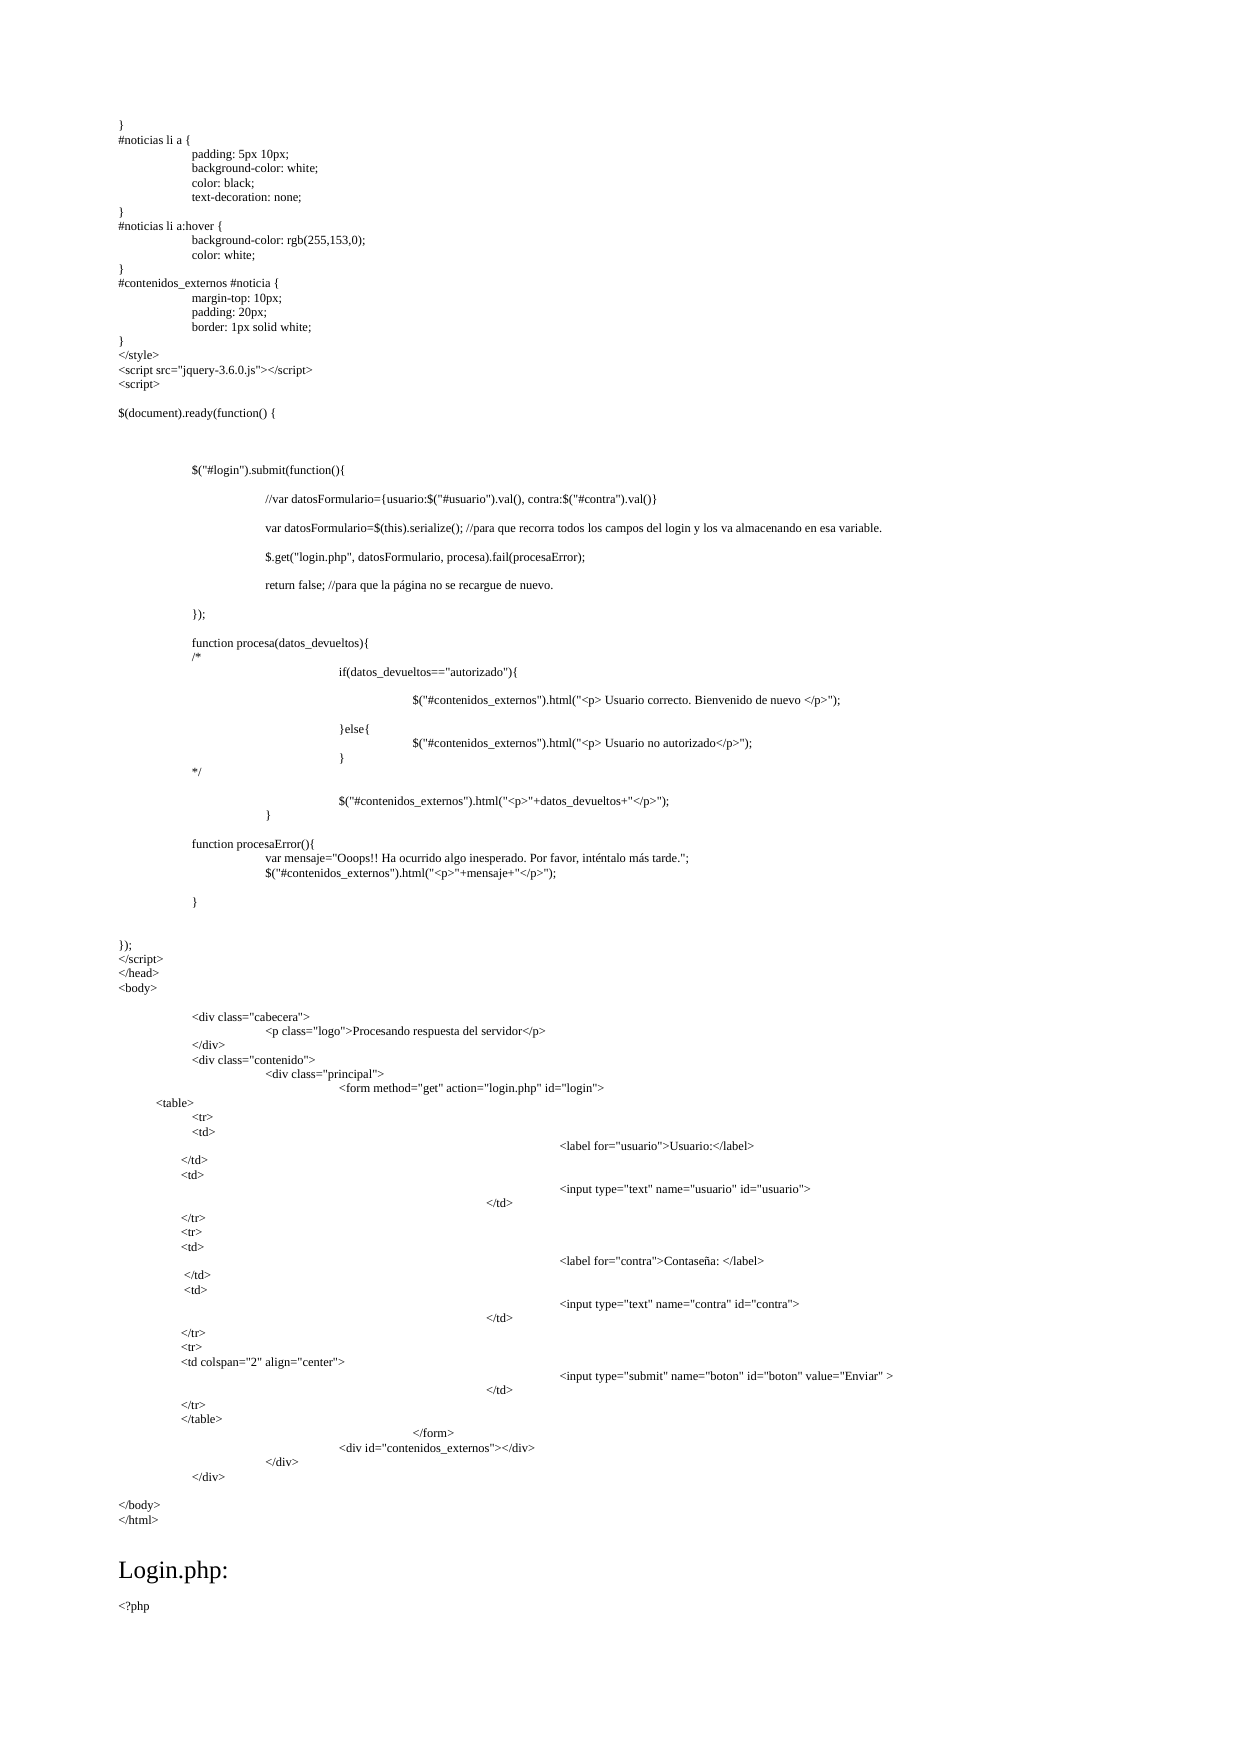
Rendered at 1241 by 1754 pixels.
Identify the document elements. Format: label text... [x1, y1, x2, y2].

text </head> [118, 966, 1122, 981]
text function procesa(datos_devueltos){ [118, 636, 1122, 650]
text $("#contenidos_externos").html("<p> Usuario no autorizado</p>"); [118, 736, 1122, 751]
text <form method="get" action="login.php" id="login"> [118, 1081, 1122, 1096]
text <script src="jquery-3.6.0.js"></script> [118, 362, 1122, 377]
text <td> [118, 1239, 1122, 1254]
text border: 1px solid white; [118, 319, 1122, 334]
text #noticias li a { [118, 132, 1122, 147]
text </tr> [118, 1326, 1122, 1340]
text } [118, 808, 1122, 822]
text <tr> [118, 1110, 1122, 1124]
text <tr> [118, 1340, 1122, 1354]
text </table> [118, 1412, 1122, 1426]
text </form> [118, 1426, 1122, 1441]
text var datosFormulario=$(this).serialize(); //para que recorra todos los campos del login y los va almacenando en esa variable. [118, 521, 1122, 535]
text padding: 20px; [118, 305, 1122, 319]
text $(document).ready(function() { [118, 406, 1122, 420]
text } [118, 751, 1122, 765]
text /* [118, 650, 1122, 664]
text } [118, 894, 1122, 909]
text <td colspan="2" align="center"> [118, 1354, 1122, 1369]
text <p class="logo">Procesando respuesta del servidor</p> [118, 1024, 1122, 1038]
text <td> [118, 1167, 1122, 1182]
text } [118, 118, 1122, 132]
text </td> [118, 1196, 1122, 1211]
text $.get("login.php", datosFormulario, procesa).fail(procesaError); [118, 549, 1122, 564]
text //var datosFormulario={usuario:$("#usuario").val(), contra:$("#contra").val()} [118, 492, 1122, 506]
text } [118, 262, 1122, 276]
text <body> [118, 981, 1122, 995]
text text-decoration: none; [118, 190, 1122, 204]
text </td> [118, 1153, 1122, 1167]
text <div id="contenidos_externos"></div> [118, 1441, 1122, 1455]
text <input type="submit" name="boton" id="boton" value="Enviar" > [118, 1369, 1122, 1383]
text }); [118, 937, 1122, 952]
text </tr> [118, 1397, 1122, 1412]
text <div class="cabecera"> [118, 1009, 1122, 1024]
text </div> [118, 1038, 1122, 1052]
text background-color: white; [118, 161, 1122, 176]
text background-color: rgb(255,153,0); [118, 233, 1122, 247]
text color: black; [118, 176, 1122, 190]
text </td> [118, 1311, 1122, 1326]
text if(datos_devueltos=="autorizado"){ [118, 664, 1122, 679]
text }else{ [118, 722, 1122, 736]
text return false; //para que la página no se recargue de nuevo. [118, 578, 1122, 592]
text margin-top: 10px; [118, 291, 1122, 305]
text $("#login").submit(function(){ [118, 463, 1122, 477]
text </td> [118, 1383, 1122, 1397]
text color: white; [118, 247, 1122, 262]
text </div> [118, 1455, 1122, 1469]
text */ [118, 765, 1122, 779]
text </td> [118, 1268, 1122, 1282]
text <div class="principal"> [118, 1067, 1122, 1081]
text <div class="contenido"> [118, 1052, 1122, 1067]
text </style> [118, 348, 1122, 362]
text #noticias li a:hover { [118, 219, 1122, 233]
text padding: 5px 10px; [118, 147, 1122, 161]
text <input type="text" name="contra" id="contra"> [118, 1297, 1122, 1311]
text <label for="contra">Contaseña: </label> [118, 1254, 1122, 1268]
text } [118, 334, 1122, 348]
text </tr> [118, 1211, 1122, 1225]
text <input type="text" name="usuario" id="usuario"> [118, 1182, 1122, 1196]
text $("#contenidos_externos").html("<p>"+mensaje+"</p>"); [118, 866, 1122, 880]
text <tr> [118, 1225, 1122, 1239]
text </script> [118, 952, 1122, 966]
text $("#contenidos_externos").html("<p> Usuario correcto. Bienvenido de nuevo </p>"); [118, 693, 1122, 707]
text <script> [118, 377, 1122, 391]
text <label for="usuario">Usuario:</label> [118, 1139, 1122, 1153]
text </div> [118, 1469, 1122, 1484]
text } [118, 204, 1122, 219]
text <?php [118, 1599, 1122, 1613]
text </body> [118, 1498, 1122, 1512]
text <td> [118, 1282, 1122, 1297]
text $("#contenidos_externos").html("<p>"+datos_devueltos+"</p>"); [118, 794, 1122, 808]
text }); [118, 607, 1122, 621]
text function procesaError(){ [118, 837, 1122, 851]
text <td> [118, 1124, 1122, 1139]
text <table> [118, 1096, 1122, 1110]
text var mensaje="Ooops!! Ha ocurrido algo inesperado. Por favor, inténtalo más tarde."; [118, 851, 1122, 866]
text </html> [118, 1512, 1122, 1527]
text #contenidos_externos #noticia { [118, 276, 1122, 291]
text Login.php: [118, 1556, 1122, 1584]
